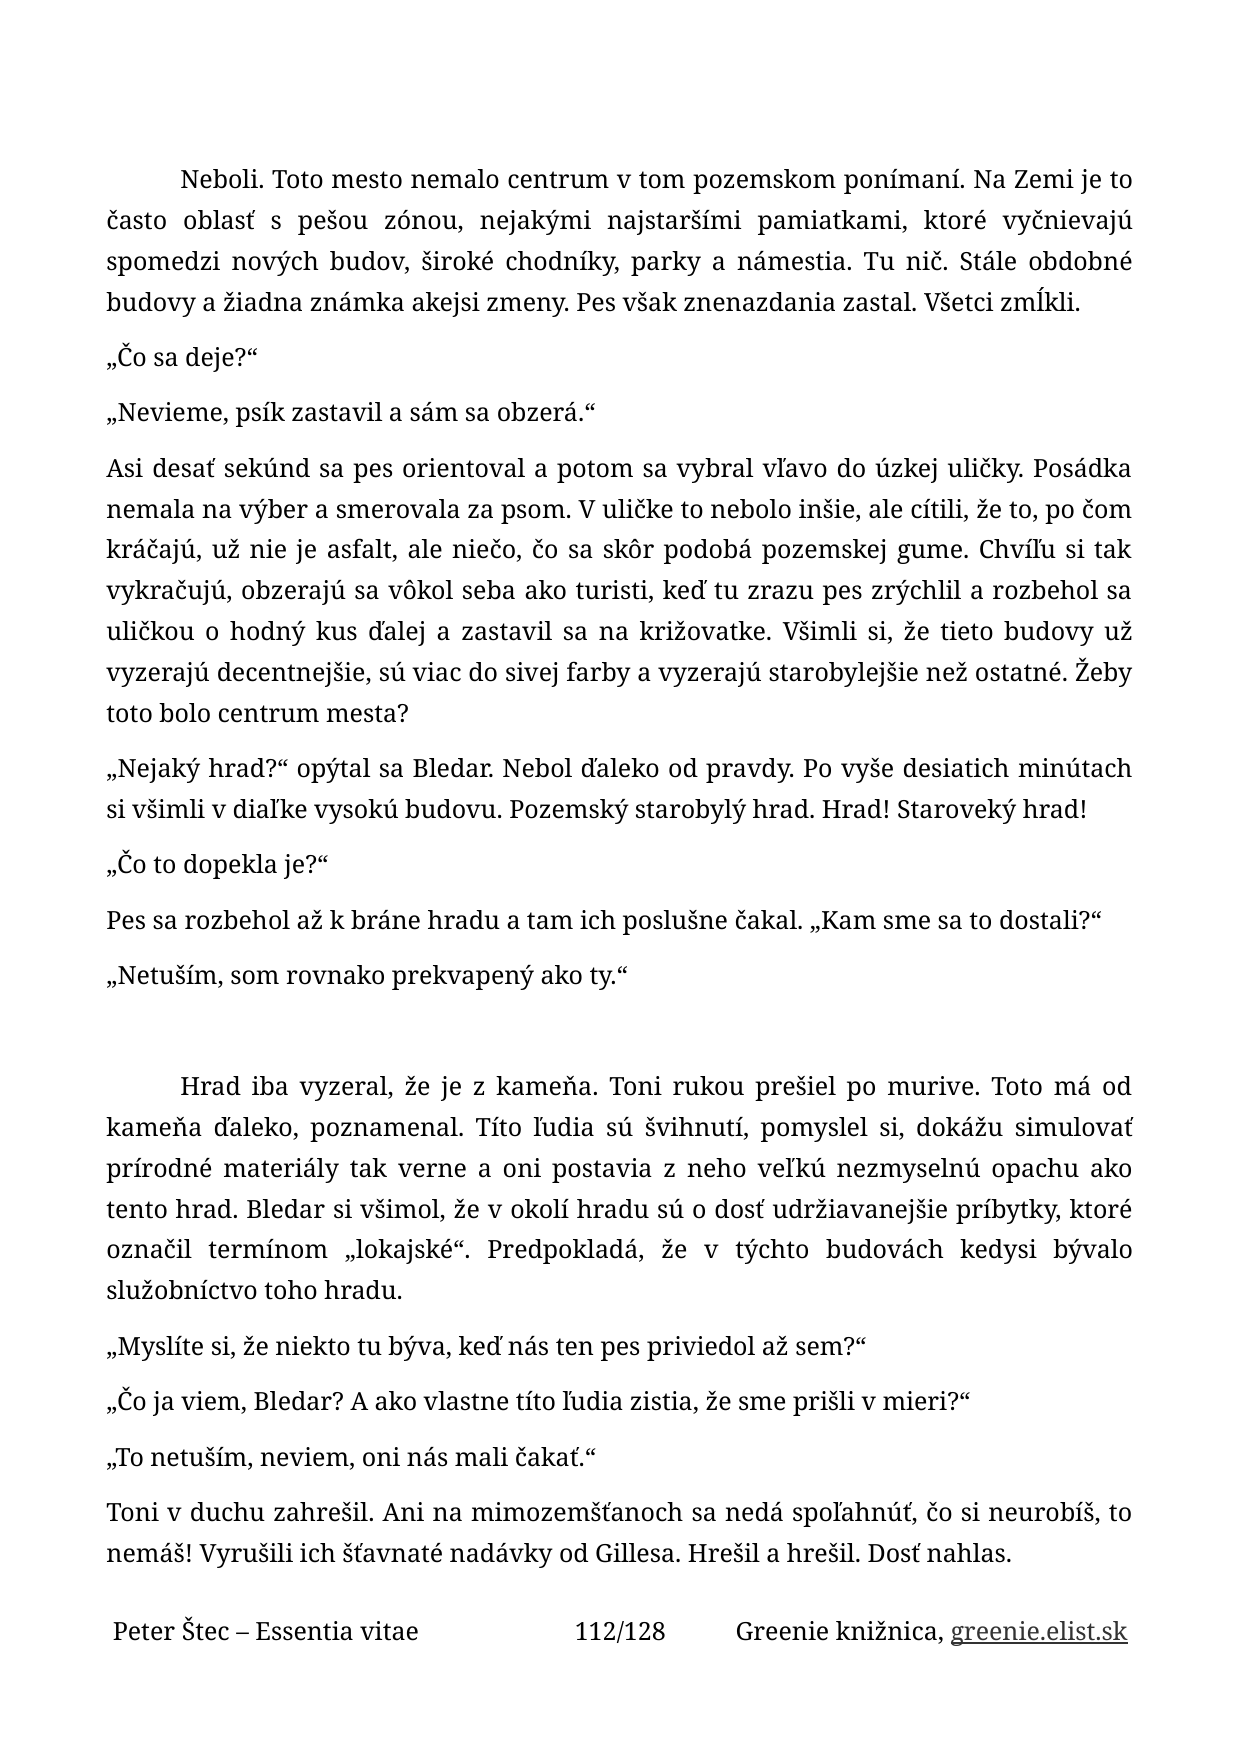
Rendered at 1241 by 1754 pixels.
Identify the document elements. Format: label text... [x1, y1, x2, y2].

text „Nevieme, psík zastavil a sám sa obzerá.“ [106, 395, 1134, 429]
text „Čo ja viem, Bledar? A ako vlastne títo ľudia zistia, že sme prišli v mieri?“ [106, 1384, 1134, 1418]
text Hrad iba vyzeral, že je z kameňa. Toni rukou prešiel po murive. Toto má od kameňa ďaleko, poznamenal. Títo ľudia sú švihnutí, pomyslel si, dokážu simulovať prírodné materiály tak verne a oni postavia z neho veľkú nezmyselnú opachu ako tento hrad. Bledar si všimol, že v okolí hradu sú o dosť udržiavanejšie príbytky, ktoré označil termínom „lokajské“. Predpokladá, že v týchto budovách kedysi bývalo služobníctvo toho hradu. [106, 1069, 1134, 1307]
text „Čo to dopekla je?“ [106, 847, 1134, 881]
text Asi desať sekúnd sa pes orientoval a potom sa vybral vľavo do úzkej uličky. Posádka nemala na výber a smerovala za psom. V uličke to nebolo inšie, ale cítili, že to, po čom kráčajú, už nie je asfalt, ale niečo, čo sa skôr podobá pozemskej gume. Chvíľu si tak vykračujú, obzerajú sa vôkol seba ako turisti, keď tu zrazu pes zrýchlil a rozbehol sa uličkou o hodný kus ďalej a zastavil sa na križovatke. Všimli si, že tieto budovy už vyzerajú decentnejšie, sú viac do sivej farby a vyzerajú starobylejšie než ostatné. Žeby toto bolo centrum mesta? [106, 450, 1134, 729]
text Neboli. Toto mesto nemalo centrum v tom pozemskom ponímaní. Na Zemi je to často oblasť s pešou zónou, nejakými najstaršími pamiatkami, ktoré vyčnievajú spomedzi nových budov, široké chodníky, parky a námestia. Tu nič. Stále obdobné budovy a žiadna známka akejsi zmeny. Pes však znenazdania zastal. Všetci zmĺkli. [106, 162, 1134, 318]
text „Netuším, som rovnako prekvapený ako ty.“ [106, 958, 1134, 992]
text „Nejaký hrad?“ opýtal sa Bledar. Nebol ďaleko od pravdy. Po vyše desiatich minútach si všimli v diaľke vysokú budovu. Pozemský starobylý hrad. Hrad! Staroveký hrad! [106, 751, 1134, 826]
text „Myslíte si, že niekto tu býva, keď nás ten pes priviedol až sem?“ [106, 1328, 1134, 1362]
text Pes sa rozbehol až k bráne hradu a tam ich poslušne čakal. „Kam sme sa to dostali?“ [106, 902, 1134, 937]
text „To netuším, neviem, oni nás mali čakať.“ [106, 1439, 1134, 1473]
text Toni v duchu zahrešil. Ani na mimozemšťanoch sa nedá spoľahnúť, čo si neurobíš, to nemáš! Vyrušili ich šťavnaté nadávky od Gillesa. Hrešil a hrešil. Dosť nahlas. [106, 1494, 1134, 1569]
text „Čo sa deje?“ [106, 339, 1134, 374]
